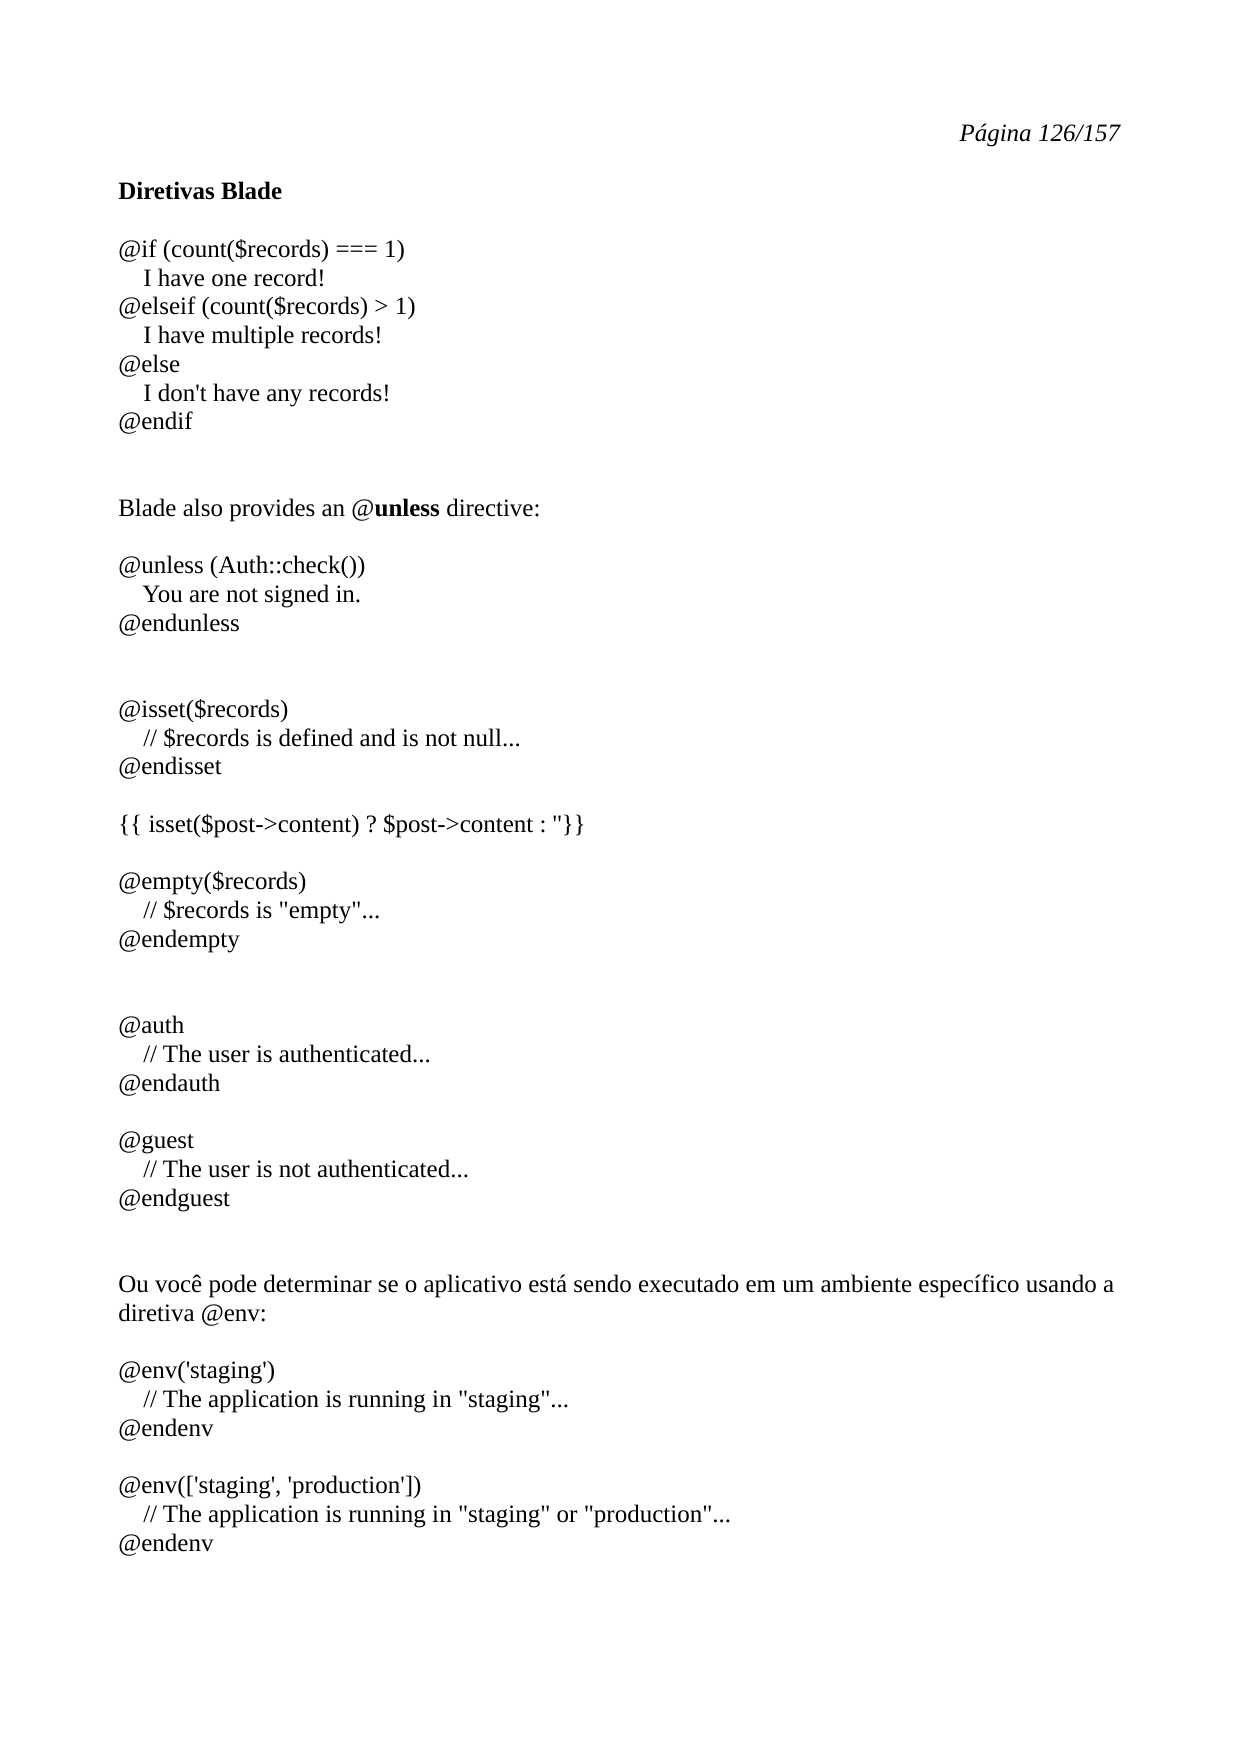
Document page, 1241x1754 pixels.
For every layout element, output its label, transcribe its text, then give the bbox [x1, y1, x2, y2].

text @endauth [118, 1068, 1122, 1096]
text @if (count($records) === 1) [118, 234, 1122, 263]
text @empty($records) [118, 866, 1122, 895]
text @endif [118, 406, 1122, 435]
text @endenv [118, 1413, 1122, 1441]
text // The application is running in "staging"... [118, 1384, 1122, 1413]
text @endisset [118, 751, 1122, 780]
text @endguest [118, 1183, 1122, 1211]
text You are not signed in. [118, 579, 1122, 608]
text Diretivas Blade [118, 176, 1122, 205]
text // The application is running in "staging" or "production"... [118, 1499, 1122, 1528]
text @auth [118, 1010, 1122, 1039]
text @endunless [118, 608, 1122, 636]
text @elseif (count($records) > 1) [118, 291, 1122, 320]
text Ou você pode determinar se o aplicativo está sendo executado em um ambiente específico usando a diretiva @env: [118, 1269, 1122, 1326]
text @else [118, 349, 1122, 378]
text // The user is not authenticated... [118, 1154, 1122, 1183]
text {{ isset($post->content) ? $post->content : ''}} [118, 809, 1122, 838]
text @env(['staging', 'production']) [118, 1470, 1122, 1499]
text @unless (Auth::check()) [118, 550, 1122, 579]
text // $records is "empty"... [118, 895, 1122, 924]
text @endenv [118, 1528, 1122, 1556]
text I have multiple records! [118, 320, 1122, 349]
text // $records is defined and is not null... [118, 723, 1122, 751]
text I have one record! [118, 263, 1122, 291]
text @isset($records) [118, 694, 1122, 723]
text @env('staging') [118, 1355, 1122, 1384]
text // The user is authenticated... [118, 1039, 1122, 1068]
text @endempty [118, 924, 1122, 953]
text Blade also provides an @unless directive: [118, 493, 1122, 521]
text I don't have any records! [118, 378, 1122, 406]
text @guest [118, 1125, 1122, 1154]
